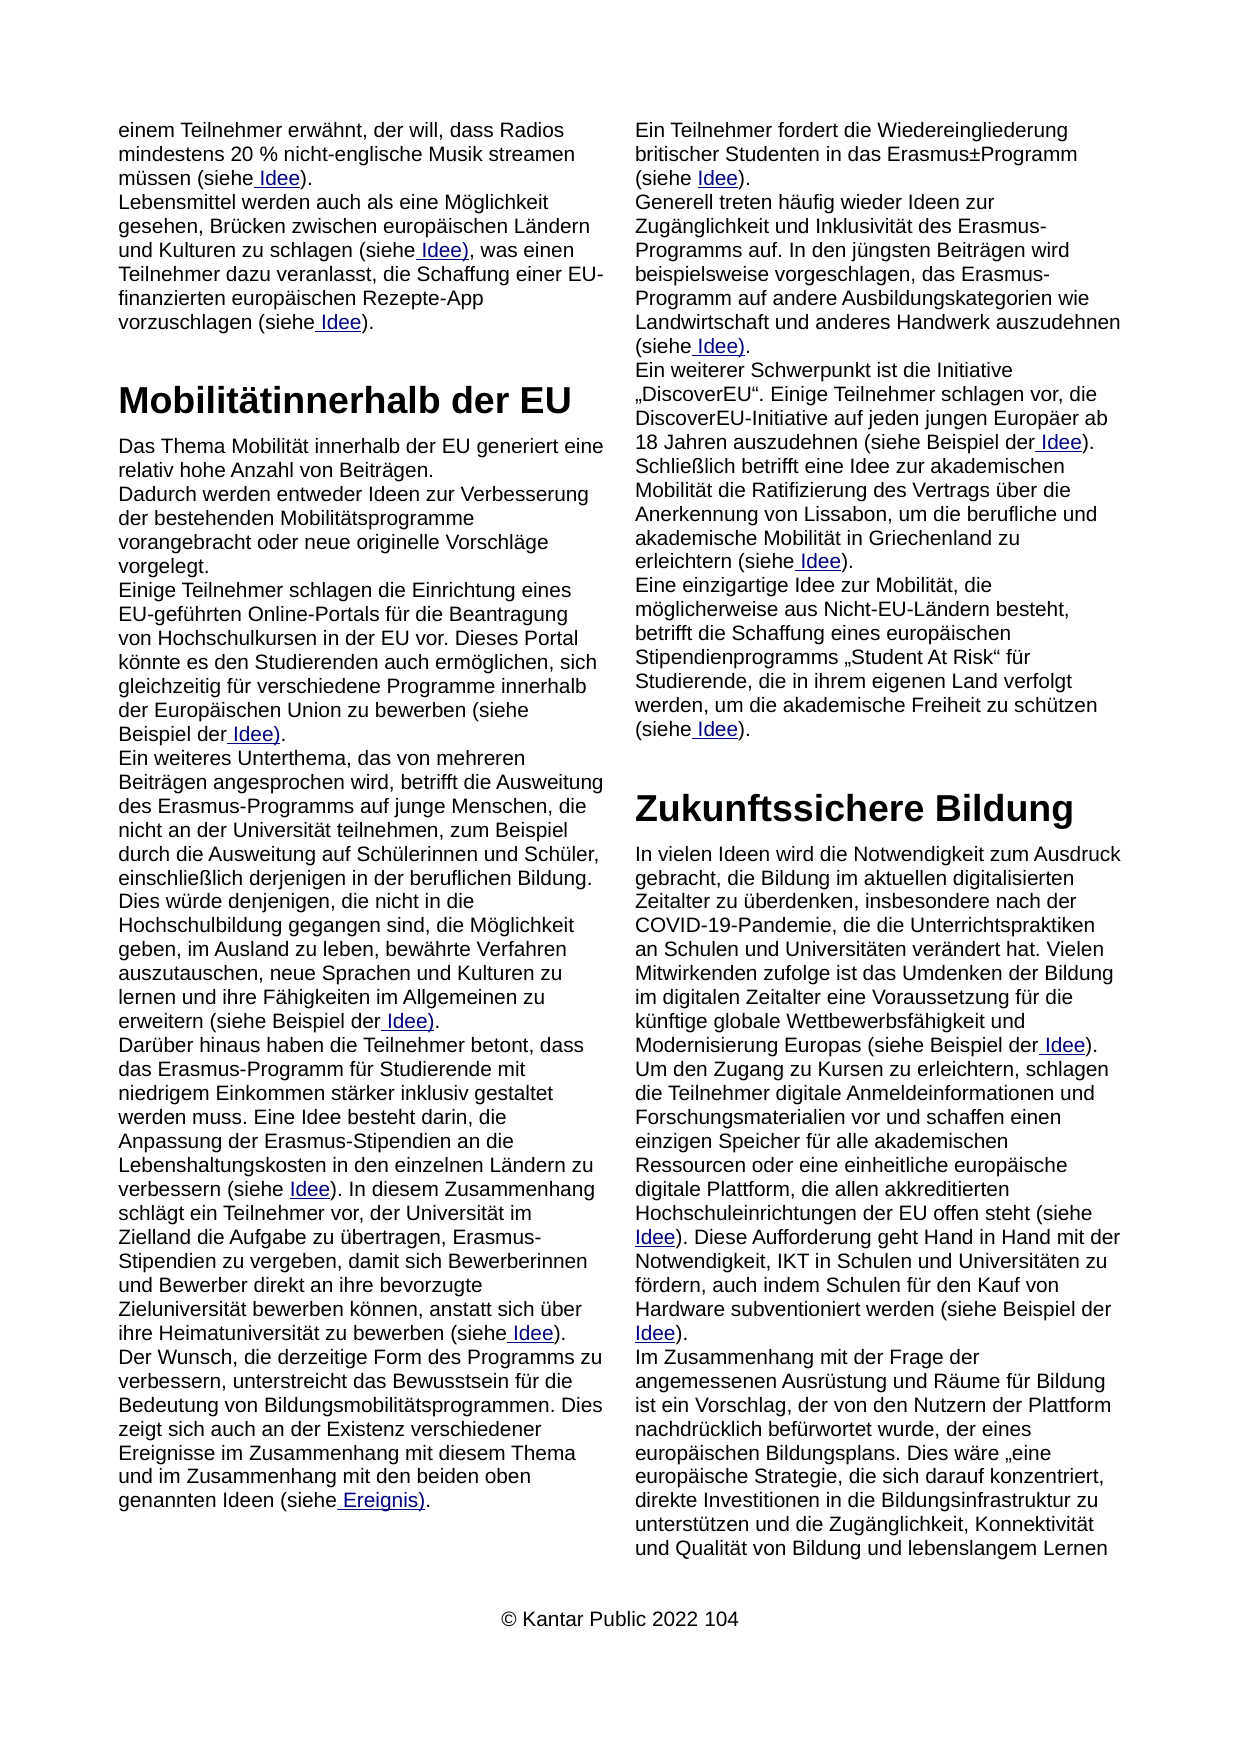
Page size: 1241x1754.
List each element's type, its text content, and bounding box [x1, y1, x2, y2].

text Das Thema Mobilität innerhalb der EU generiert eine relativ hohe Anzahl von Beiträgen. [118, 434, 605, 482]
text Eine einzigartige Idee zur Mobilität, die möglicherweise aus Nicht-EU-Ländern besteht, betrifft die Schaffung eines europäischen Stipendienprogramms „Student At Risk“ für Studierende, die in ihrem eigenen Land verfolgt werden, um die akademische Freiheit zu schützen (siehe Idee). [635, 573, 1122, 741]
text Ein weiterer Schwerpunkt ist die Initiative „DiscoverEU“. Einige Teilnehmer schlagen vor, die DiscoverEU-Initiative auf jeden jungen Europäer ab 18 Jahren auszudehnen (siehe Beispiel der Idee). [635, 358, 1122, 453]
subtitle Mobilitätinnerhalb der EU [118, 378, 605, 422]
text Lebensmittel werden auch als eine Möglichkeit gesehen, Brücken zwischen europäischen Ländern und Kulturen zu schlagen (siehe Idee), was einen Teilnehmer dazu veranlasst, die Schaffung einer EU-finanzierten europäischen Rezepte-App vorzuschlagen (siehe Idee). [118, 190, 605, 334]
text Um den Zugang zu Kursen zu erleichtern, schlagen die Teilnehmer digitale Anmeldeinformationen und Forschungsmaterialien vor und schaffen einen einzigen Speicher für alle akademischen Ressourcen oder eine einheitliche europäische digitale Plattform, die allen akkreditierten Hochschuleinrichtungen der EU offen steht (siehe Idee). Diese Aufforderung geht Hand in Hand mit der Notwendigkeit, IKT in Schulen und Universitäten zu fördern, auch indem Schulen für den Kauf von Hardware subventioniert werden (siehe Beispiel der Idee). [635, 1057, 1122, 1344]
text Darüber hinaus haben die Teilnehmer betont, dass das Erasmus-Programm für Studierende mit niedrigem Einkommen stärker inklusiv gestaltet werden muss. Eine Idee besteht darin, die Anpassung der Erasmus-Stipendien an die Lebenshaltungskosten in den einzelnen Ländern zu verbessern (siehe Idee). In diesem Zusammenhang schlägt ein Teilnehmer vor, der Universität im Zielland die Aufgabe zu übertragen, Erasmus-Stipendien zu vergeben, damit sich Bewerberinnen und Bewerber direkt an ihre bevorzugte Zieluniversität bewerben können, anstatt sich über ihre Heimatuniversität zu bewerben (siehe Idee). Der Wunsch, die derzeitige Form des Programms zu verbessern, unterstreicht das Bewusstsein für die Bedeutung von Bildungsmobilitätsprogrammen. Dies zeigt sich auch an der Existenz verschiedener Ereignisse im Zusammenhang mit diesem Thema und im Zusammenhang mit den beiden oben genannten Ideen (siehe Ereignis). [118, 1033, 605, 1512]
subtitle Zukunftssichere Bildung [635, 786, 1122, 829]
text Dadurch werden entweder Ideen zur Verbesserung der bestehenden Mobilitätsprogramme vorangebracht oder neue originelle Vorschläge vorgelegt. [118, 482, 605, 578]
text In vielen Ideen wird die Notwendigkeit zum Ausdruck gebracht, die Bildung im aktuellen digitalisierten Zeitalter zu überdenken, insbesondere nach der COVID-19-Pandemie, die die Unterrichtspraktiken an Schulen und Universitäten verändert hat. Vielen Mitwirkenden zufolge ist das Umdenken der Bildung im digitalen Zeitalter eine Voraussetzung für die künftige globale Wettbewerbsfähigkeit und Modernisierung Europas (siehe Beispiel der Idee). [635, 841, 1122, 1057]
text Schließlich betrifft eine Idee zur akademischen Mobilität die Ratifizierung des Vertrags über die Anerkennung von Lissabon, um die berufliche und akademische Mobilität in Griechenland zu erleichtern (siehe Idee). [635, 453, 1122, 573]
text einem Teilnehmer erwähnt, der will, dass Radios mindestens 20 % nicht-englische Musik streamen müssen (siehe Idee). [118, 118, 605, 190]
text Im Zusammenhang mit der Frage der angemessenen Ausrüstung und Räume für Bildung ist ein Vorschlag, der von den Nutzern der Plattform nachdrücklich befürwortet wurde, der eines europäischen Bildungsplans. Dies wäre „eine europäische Strategie, die sich darauf konzentriert, direkte Investitionen in die Bildungsinfrastruktur zu unterstützen und die Zugänglichkeit, Konnektivität und Qualität von Bildung und lebenslangem Lernen [635, 1344, 1122, 1560]
text Generell treten häufig wieder Ideen zur Zugänglichkeit und Inklusivität des Erasmus-Programms auf. In den jüngsten Beiträgen wird beispielsweise vorgeschlagen, das Erasmus-Programm auf andere Ausbildungskategorien wie Landwirtschaft und anderes Handwerk auszudehnen (siehe Idee). [635, 190, 1122, 358]
text Einige Teilnehmer schlagen die Einrichtung eines EU-geführten Online-Portals für die Beantragung von Hochschulkursen in der EU vor. Dieses Portal könnte es den Studierenden auch ermöglichen, sich gleichzeitig für verschiedene Programme innerhalb der Europäischen Union zu bewerben (siehe Beispiel der Idee). [118, 578, 605, 746]
text Ein weiteres Unterthema, das von mehreren Beiträgen angesprochen wird, betrifft die Ausweitung des Erasmus-Programms auf junge Menschen, die nicht an der Universität teilnehmen, zum Beispiel durch die Ausweitung auf Schülerinnen und Schüler, einschließlich derjenigen in der beruflichen Bildung. Dies würde denjenigen, die nicht in die Hochschulbildung gegangen sind, die Möglichkeit geben, im Ausland zu leben, bewährte Verfahren auszutauschen, neue Sprachen und Kulturen zu lernen und ihre Fähigkeiten im Allgemeinen zu erweitern (siehe Beispiel der Idee). [118, 746, 605, 1033]
text Ein Teilnehmer fordert die Wiedereingliederung britischer Studenten in das Erasmus±Programm (siehe Idee). [635, 118, 1122, 190]
